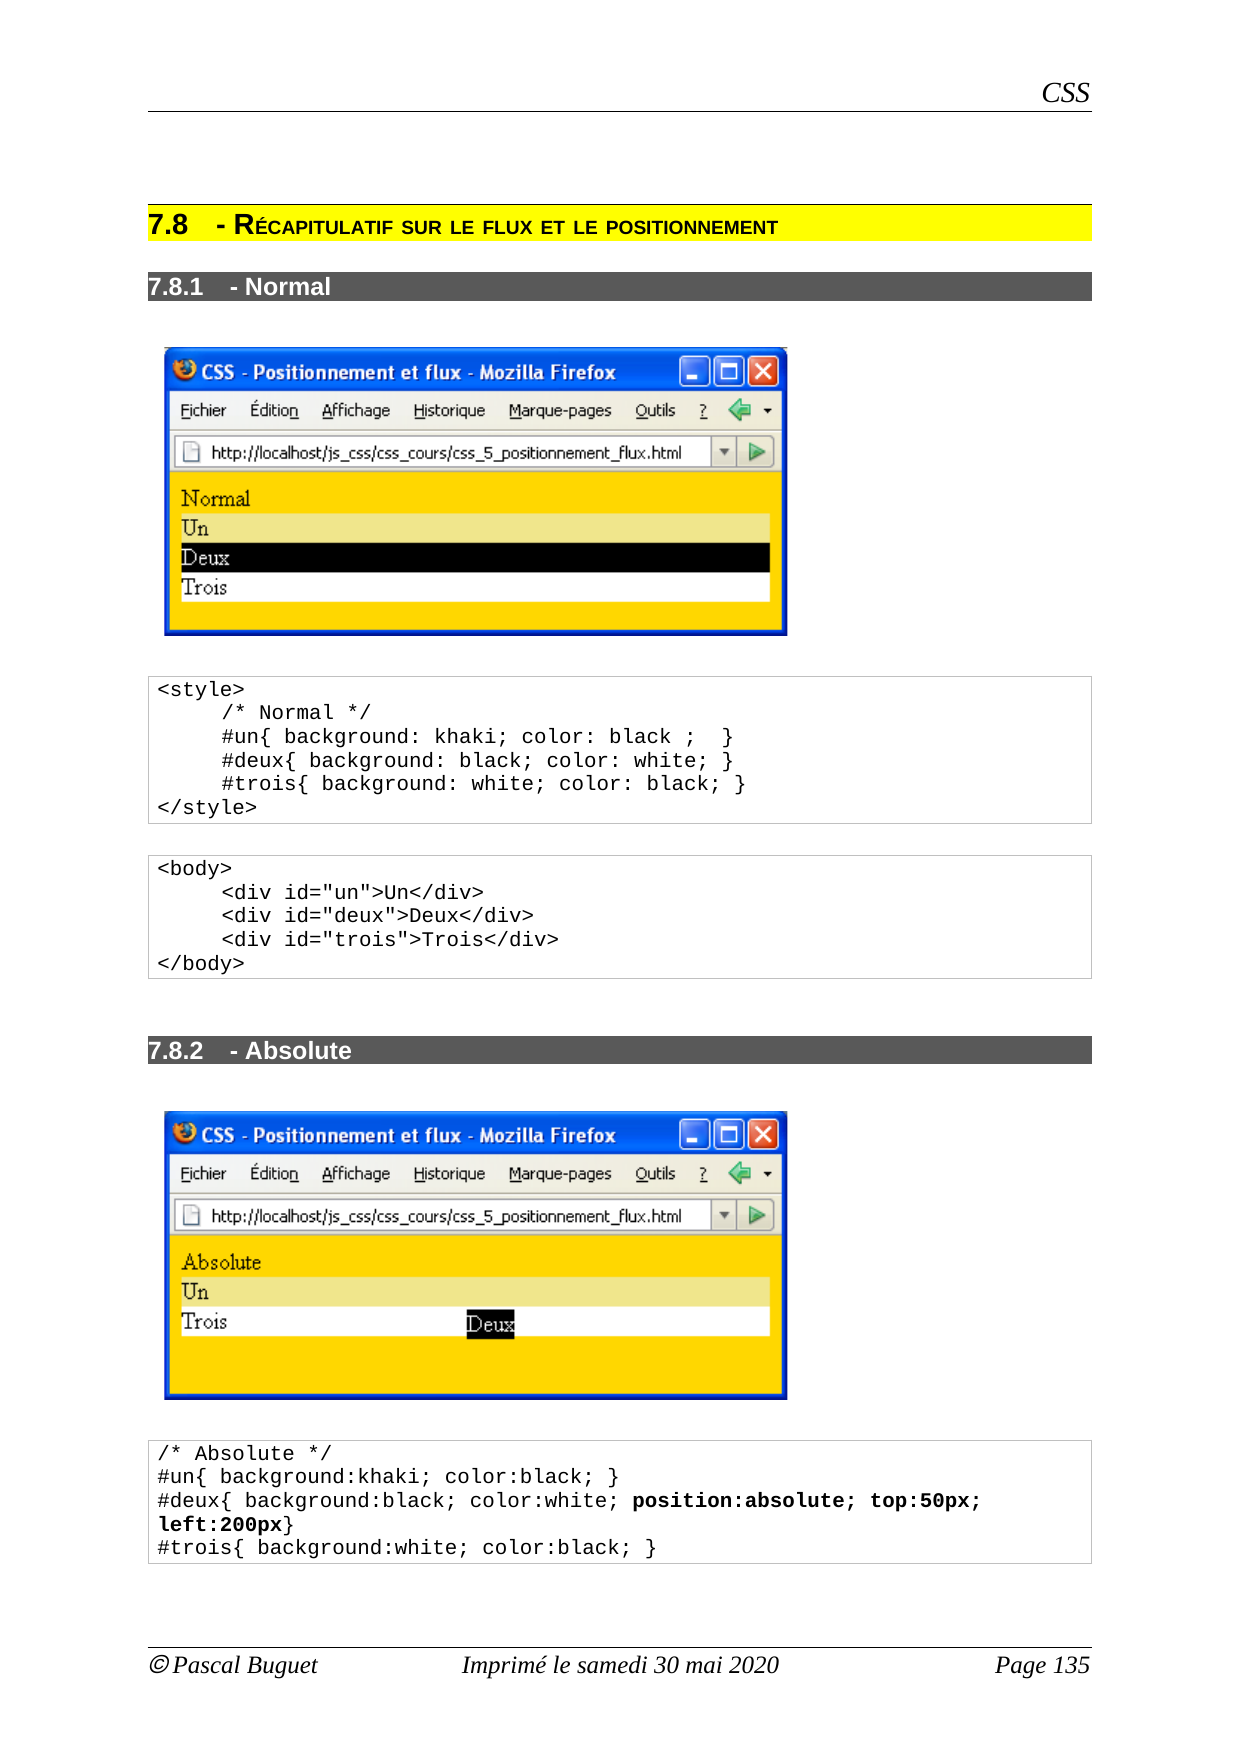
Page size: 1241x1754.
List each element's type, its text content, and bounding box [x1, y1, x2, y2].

text #trois{ background: white; color: black; } [149, 770, 1091, 794]
text <div id="deux">Deux</div> [149, 902, 1091, 926]
text /* Normal */ [149, 699, 1091, 723]
picture [164, 347, 788, 636]
text #deux{ background:black; color:white; position:absolute; top:50px; left:200px} [149, 1487, 1091, 1534]
subtitle - Absolute [148, 1036, 1092, 1064]
text #deux{ background: black; color: white; } [149, 747, 1091, 770]
text /* Absolute */ [149, 1441, 1091, 1463]
picture [164, 1111, 788, 1400]
subtitle - Récapitulatif sur le flux et le positionnement [148, 205, 1092, 241]
text <style> [149, 677, 1091, 699]
text #un{ background:khaki; color:black; } [149, 1463, 1091, 1487]
text #un{ background: khaki; color: black ; } [149, 723, 1091, 747]
text #trois{ background:white; color:black; } [149, 1534, 1091, 1563]
text <body> [149, 856, 1091, 879]
subtitle - Normal [148, 272, 1092, 301]
text <div id="trois">Trois</div> [149, 926, 1091, 949]
text <div id="un">Un</div> [149, 879, 1091, 902]
text </body> [149, 949, 1091, 978]
text </style> [149, 794, 1091, 823]
